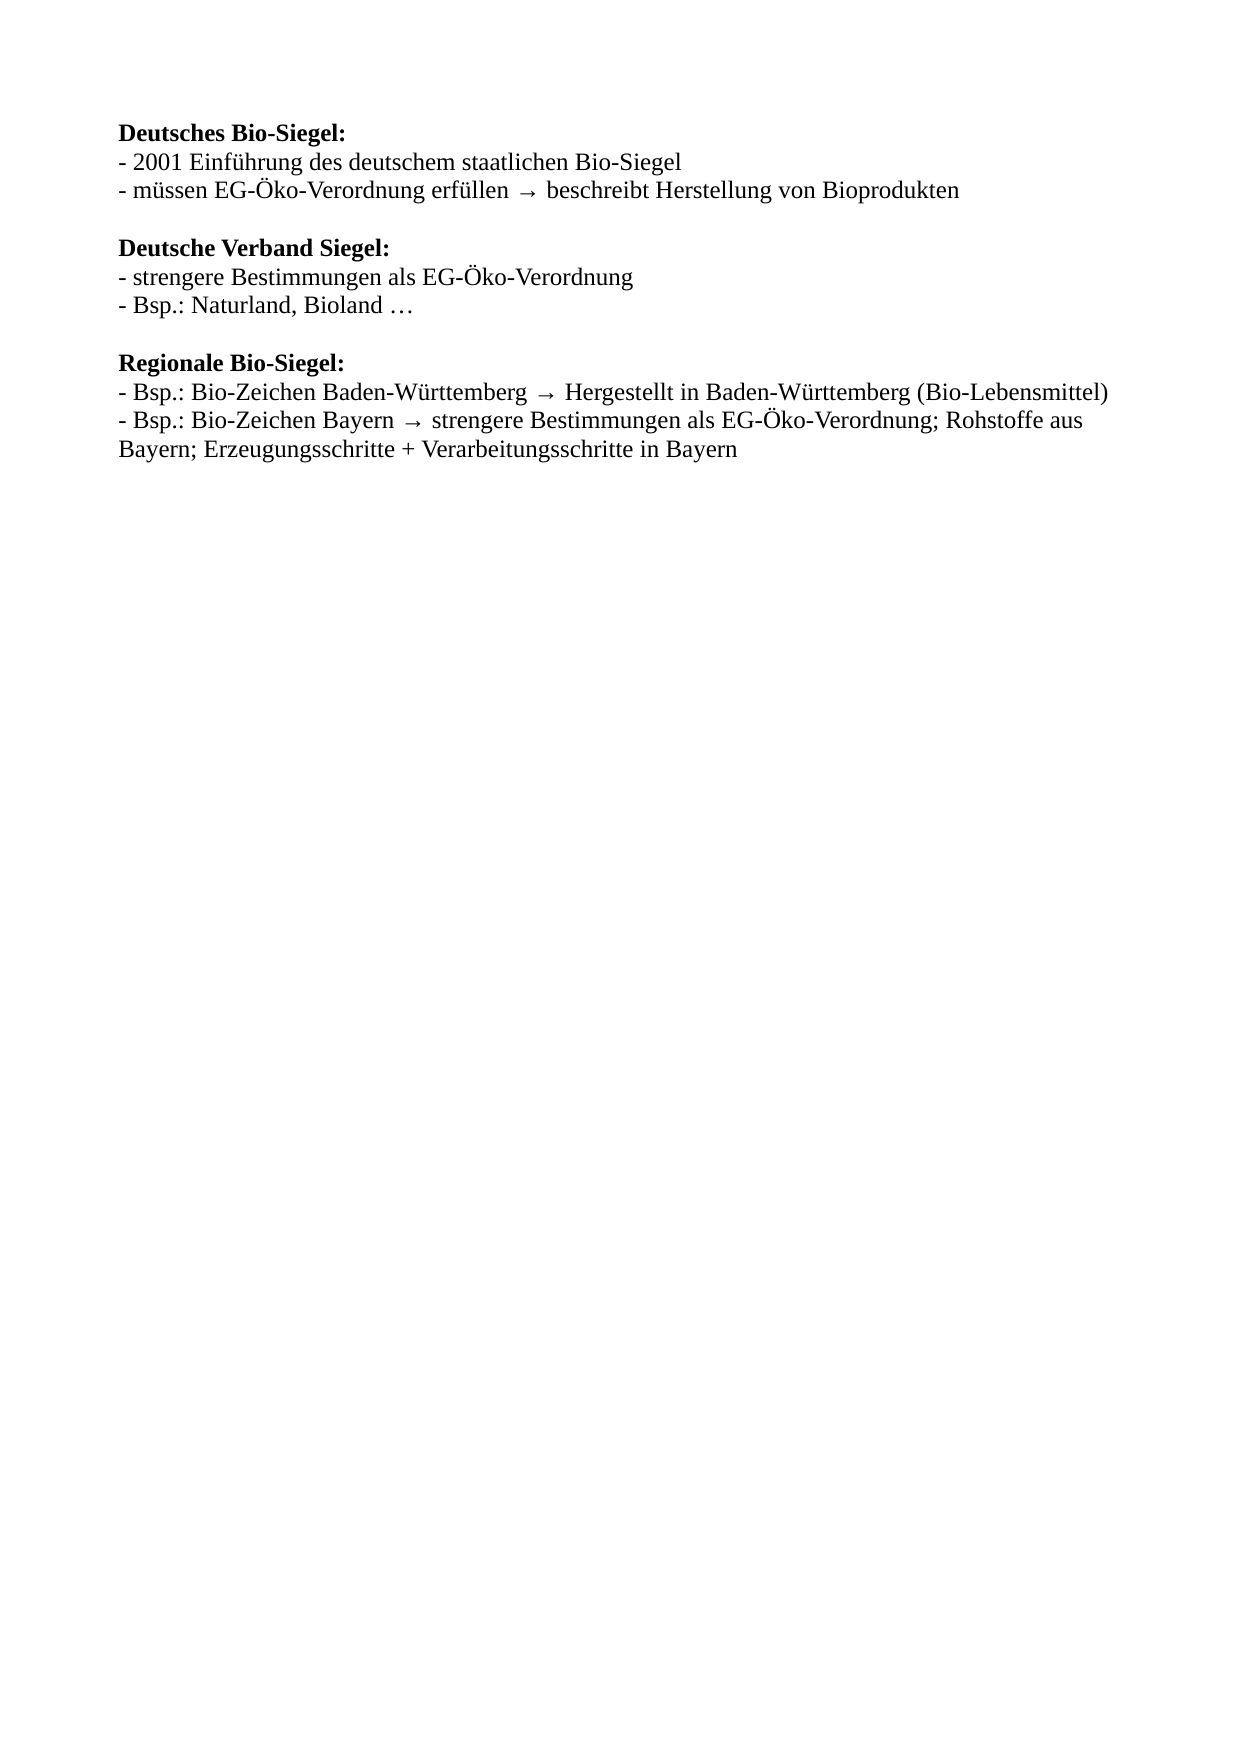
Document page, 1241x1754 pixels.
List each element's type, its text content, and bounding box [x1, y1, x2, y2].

text - Bsp.: Bio-Zeichen Baden-Württemberg → Hergestellt in Baden-Württemberg (Bio-Lebensmittel) [118, 377, 1122, 406]
text Deutsches Bio-Siegel: [118, 118, 1122, 147]
text Deutsche Verband Siegel: [118, 233, 1122, 262]
text - 2001 Einführung des deutschem staatlichen Bio-Siegel [118, 147, 1122, 176]
text Regionale Bio-Siegel: [118, 348, 1122, 377]
text - strengere Bestimmungen als EG-Öko-Verordnung [118, 262, 1122, 291]
text - müssen EG-Öko-Verordnung erfüllen → beschreibt Herstellung von Bioprodukten [118, 176, 1122, 204]
text - Bsp.: Bio-Zeichen Bayern → strengere Bestimmungen als EG-Öko-Verordnung; Rohstoffe aus Bayern; Erzeugungsschritte + Verarbeitungsschritte in Bayern [118, 406, 1122, 463]
text - Bsp.: Naturland, Bioland … [118, 291, 1122, 319]
